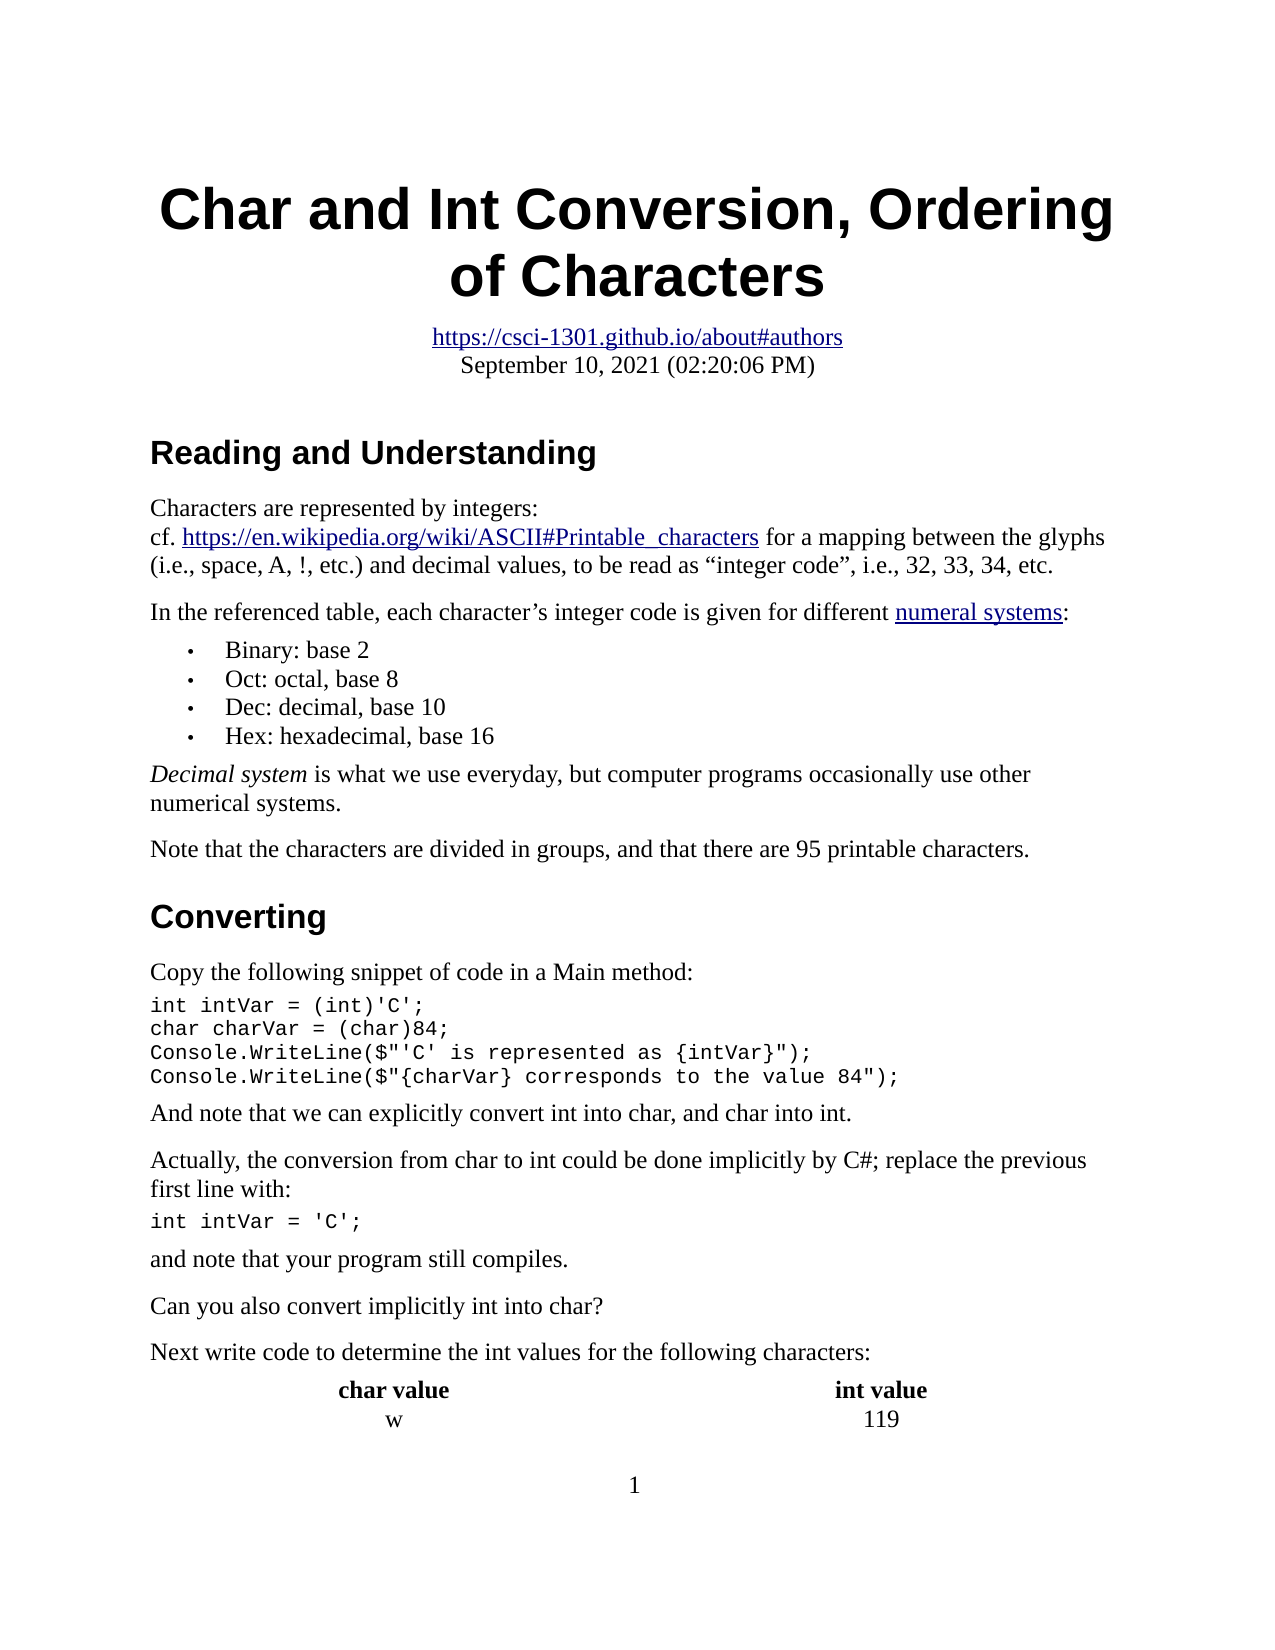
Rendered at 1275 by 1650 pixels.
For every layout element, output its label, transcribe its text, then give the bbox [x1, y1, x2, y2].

text Console.WriteLine($"{charVar} corresponds to the value 84"); [150, 1066, 1125, 1089]
table_cell w [150, 1404, 637, 1433]
table_cell 119 [638, 1404, 1125, 1433]
list Binary: base 2 [187, 635, 1125, 664]
text Copy the following snippet of code in a Main method: [150, 957, 1125, 986]
table_header char value [150, 1375, 637, 1404]
text Console.WriteLine($"'C' is represented as {intVar}"); [150, 1042, 1125, 1066]
table_header int value [638, 1375, 1125, 1404]
text And note that we can explicitly convert int into char, and char into int. [150, 1098, 1125, 1127]
text and note that your program still compiles. [150, 1244, 1125, 1273]
text int intVar = 'C'; [150, 1211, 1125, 1235]
title Char and Int Conversion, Ordering of Characters [150, 175, 1125, 309]
list Dec: decimal, base 10 [187, 692, 1125, 721]
text Next write code to determine the int values for the following characters: [150, 1337, 1125, 1366]
text September 10, 2021 (02:20:06 PM) [150, 350, 1125, 379]
text https://csci-1301.github.io/about#authors [150, 322, 1125, 350]
list Hex: hexadecimal, base 16 [187, 721, 1125, 750]
text Characters are represented by integers: cf. https://en.wikipedia.org/wiki/ASCII#Printable_characters for a mapping between the glyphs (i.e., space, A, !, etc.) and decimal values, to be read as “integer code”, i.e., 32, 33, 34, etc. [150, 493, 1125, 579]
text Can you also convert implicitly int into char? [150, 1291, 1125, 1319]
list Oct: octal, base 8 [187, 664, 1125, 692]
text In the referenced table, each character’s integer code is given for different numeral systems: [150, 597, 1125, 626]
subtitle Reading and Understanding [150, 433, 1125, 472]
text Actually, the conversion from char to int could be done implicitly by C#; replace the previous first line with: [150, 1145, 1125, 1202]
text Decimal system is what we use everyday, but computer programs occasionally use other numerical systems. [150, 759, 1125, 816]
text Note that the characters are divided in groups, and that there are 95 printable characters. [150, 834, 1125, 863]
subtitle Converting [150, 897, 1125, 936]
text int intVar = (int)'C'; [150, 995, 1125, 1018]
text char charVar = (char)84; [150, 1018, 1125, 1042]
